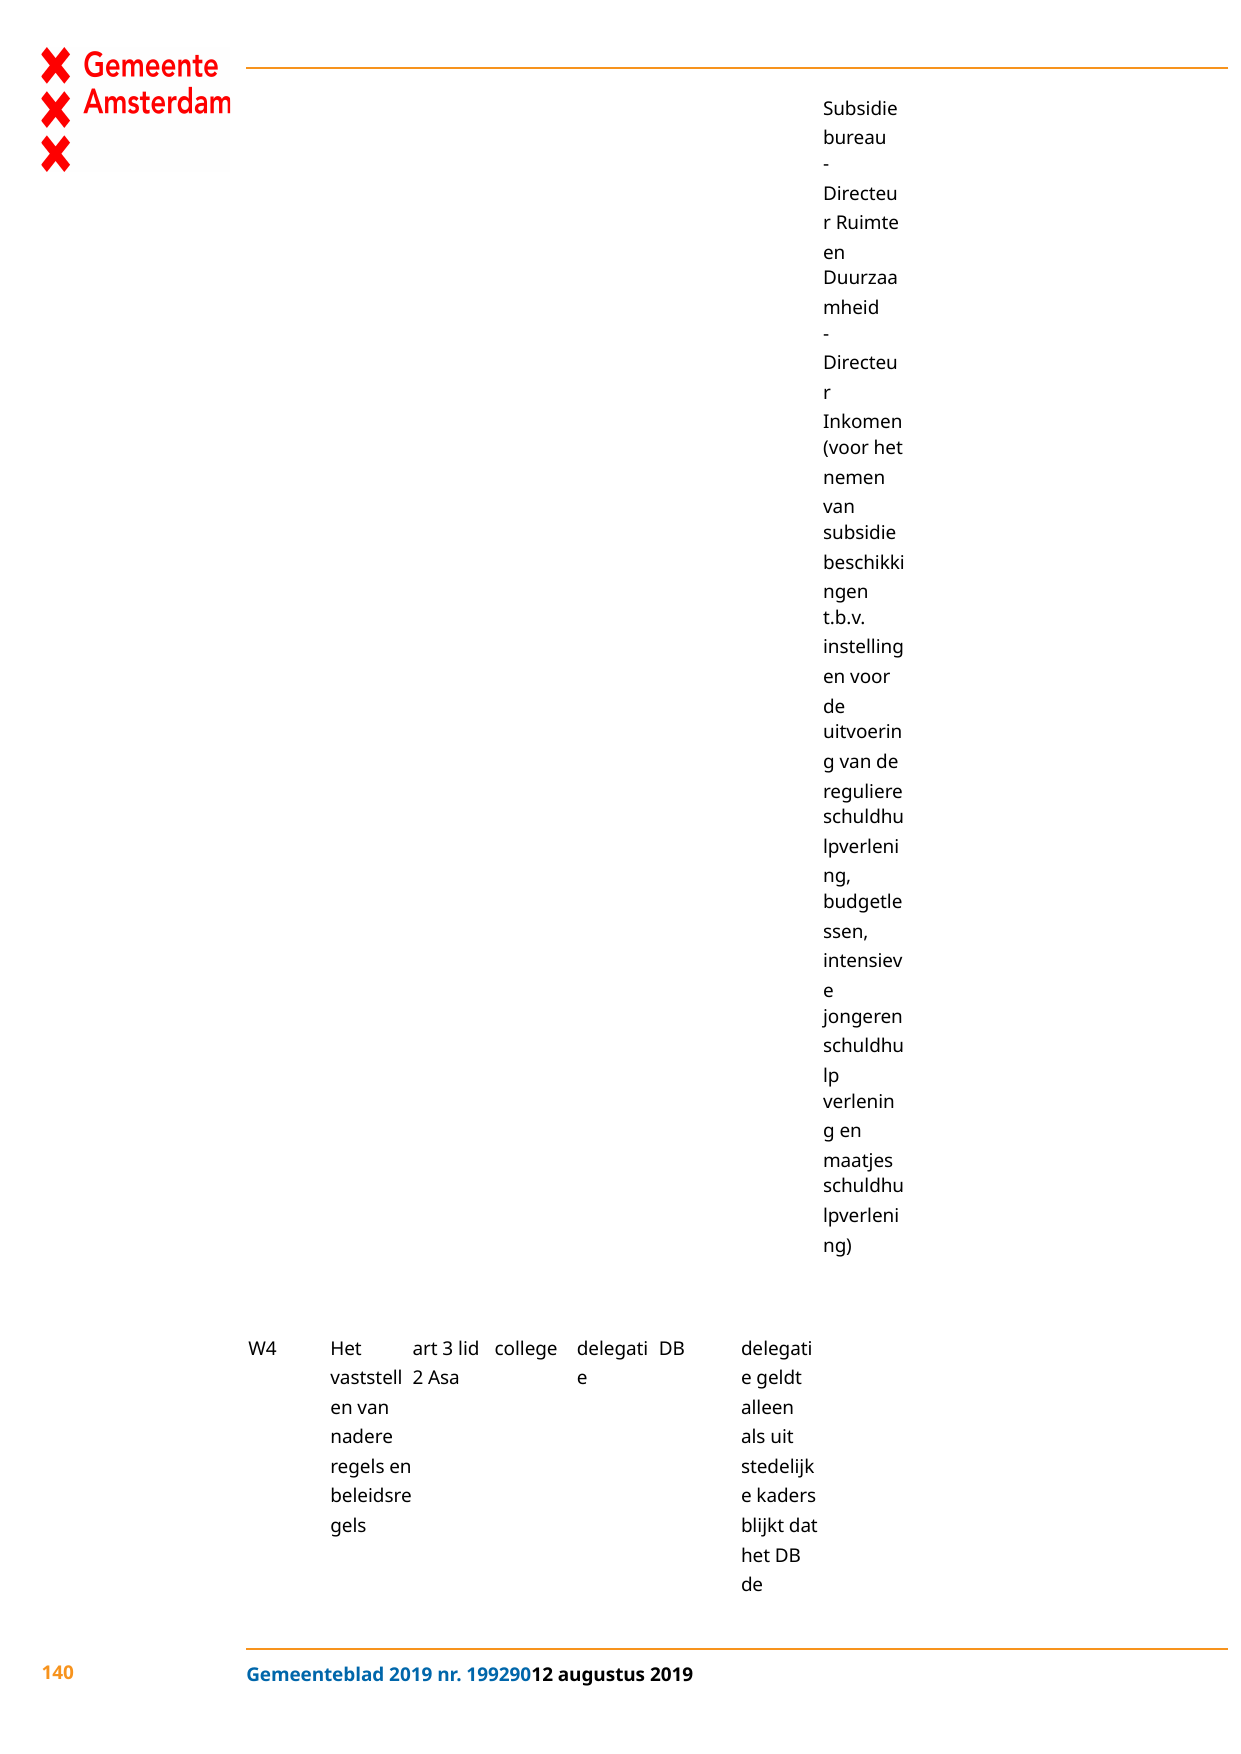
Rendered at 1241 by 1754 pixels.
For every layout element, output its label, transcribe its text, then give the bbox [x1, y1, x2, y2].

table_cell [905, 1088, 987, 1173]
table_cell [330, 150, 412, 264]
table_cell [905, 1258, 987, 1283]
table_cell [330, 804, 412, 888]
table_cell [987, 1335, 1069, 1597]
table_cell [741, 1003, 823, 1088]
table_cell [987, 889, 1069, 1003]
table_cell [577, 320, 659, 434]
table_cell [905, 1335, 987, 1597]
table_cell [1069, 434, 1152, 519]
table_cell [659, 1258, 741, 1283]
table_cell [987, 1258, 1069, 1283]
table_cell [330, 519, 412, 604]
table_cell [987, 1088, 1069, 1173]
table_cell [741, 1258, 823, 1283]
table_cell [577, 604, 659, 719]
table_cell [412, 1088, 494, 1173]
table_cell [741, 265, 823, 320]
table_cell [494, 95, 577, 150]
table_cell [330, 320, 412, 434]
table_cell [577, 1088, 659, 1173]
table_cell [987, 150, 1069, 264]
table_cell [741, 604, 823, 719]
table_cell [659, 1088, 741, 1173]
table_cell [412, 1283, 494, 1309]
table_cell t.b.v. instellingen voor de [823, 604, 905, 719]
table_cell [248, 1003, 330, 1088]
table_cell [659, 320, 741, 434]
table_cell [248, 1173, 330, 1258]
table_cell [330, 1283, 412, 1309]
table_cell - Directeur Inkomen [823, 320, 905, 434]
table_cell - Directeur Ruimte en [823, 150, 905, 264]
table_cell [741, 1309, 823, 1335]
table_cell [905, 519, 987, 604]
table_cell [987, 604, 1069, 719]
table_cell [741, 1173, 823, 1258]
table_cell schuldhulpverlening) [823, 1173, 905, 1258]
table_cell [330, 1258, 412, 1283]
table_cell [987, 519, 1069, 604]
table_cell [248, 1088, 330, 1173]
table_cell [905, 804, 987, 888]
table_cell [330, 1309, 412, 1335]
table_cell [659, 719, 741, 803]
table_cell [412, 1309, 494, 1335]
table_cell [1069, 1335, 1152, 1597]
table_cell [659, 1309, 741, 1335]
table_cell [412, 804, 494, 888]
table_cell [248, 1283, 330, 1309]
table_cell [577, 519, 659, 604]
table_cell [987, 434, 1069, 519]
table_cell [412, 719, 494, 803]
table_cell [494, 1258, 577, 1283]
table_cell [248, 889, 330, 1003]
table_cell [577, 1283, 659, 1309]
table_cell [248, 719, 330, 803]
table_cell [248, 320, 330, 434]
table_cell W4 [248, 1335, 330, 1597]
table_cell [905, 604, 987, 719]
table_cell (voor het nemen van [823, 434, 905, 519]
table_cell [494, 719, 577, 803]
table_cell [248, 265, 330, 320]
table_cell [1069, 1003, 1152, 1088]
table_cell [330, 95, 412, 150]
table_cell art 3 lid 2 Asa [412, 1335, 494, 1597]
table_cell [412, 1003, 494, 1088]
table_cell verlening en maatjes [823, 1088, 905, 1173]
table_cell [494, 1088, 577, 1173]
table_cell [905, 150, 987, 264]
table_cell [577, 1003, 659, 1088]
table_cell [905, 719, 987, 803]
table_cell [659, 1003, 741, 1088]
picture [41, 47, 231, 172]
table_cell [248, 434, 330, 519]
table_cell [412, 1173, 494, 1258]
table_cell [330, 889, 412, 1003]
table_cell [494, 889, 577, 1003]
table_cell [494, 1283, 577, 1309]
table_cell [741, 1088, 823, 1173]
table_cell [1069, 1309, 1152, 1335]
table_cell [905, 1003, 987, 1088]
table_cell [905, 1309, 987, 1335]
table_cell [412, 604, 494, 719]
table_cell [1069, 1173, 1152, 1258]
table_cell [1069, 604, 1152, 719]
table_cell [577, 434, 659, 519]
table_cell [494, 804, 577, 888]
table_cell subsidiebeschikkingen [823, 519, 905, 604]
table_cell [248, 804, 330, 888]
table_cell [1069, 719, 1152, 803]
table_cell [741, 95, 823, 150]
table_cell [330, 265, 412, 320]
table_cell [577, 1258, 659, 1283]
table_cell [987, 804, 1069, 888]
table_cell [1069, 804, 1152, 888]
table_cell [577, 1309, 659, 1335]
table_cell [659, 1283, 741, 1309]
table_cell [659, 804, 741, 888]
table_cell delegatie geldt alleen als uit stedelijke kaders blijkt dat het DB de [741, 1335, 823, 1597]
table_cell [741, 1283, 823, 1309]
table_cell [412, 95, 494, 150]
table_cell [659, 1173, 741, 1258]
table_cell [823, 1335, 905, 1597]
table_cell [248, 1258, 330, 1283]
table_cell [494, 519, 577, 604]
table_cell [1069, 95, 1152, 150]
table_cell [1069, 1088, 1152, 1173]
table_cell [577, 889, 659, 1003]
table_cell budgetlessen, intensieve [823, 889, 905, 1003]
table_cell [659, 889, 741, 1003]
table_cell [577, 265, 659, 320]
table_cell [577, 95, 659, 150]
table_cell [412, 889, 494, 1003]
table_cell [659, 265, 741, 320]
table_cell Het vaststellen van nadere regels en beleidsregels [330, 1335, 412, 1597]
table_cell [741, 320, 823, 434]
table_cell [494, 1003, 577, 1088]
table_cell college [494, 1335, 577, 1597]
table_cell [1069, 150, 1152, 264]
table_cell [741, 889, 823, 1003]
table_cell [659, 95, 741, 150]
table_cell [248, 150, 330, 264]
table_cell [905, 1283, 987, 1309]
table_cell [741, 150, 823, 264]
table_cell [741, 804, 823, 888]
table_cell [987, 320, 1069, 434]
table_cell [987, 265, 1069, 320]
table_cell [659, 150, 741, 264]
table_cell [987, 1283, 1069, 1309]
table_cell delegatie [577, 1335, 659, 1597]
table_cell uitvoering van de reguliere [823, 719, 905, 803]
table_cell [1069, 1283, 1152, 1309]
table_cell [330, 604, 412, 719]
table_cell [1069, 1258, 1152, 1283]
table_cell [494, 150, 577, 264]
table_cell [741, 519, 823, 604]
table_cell [823, 1283, 905, 1309]
table_cell Subsidiebureau [823, 95, 905, 150]
table_cell [741, 719, 823, 803]
table_cell [1069, 889, 1152, 1003]
table_cell [1069, 265, 1152, 320]
table_cell [905, 889, 987, 1003]
table_cell [659, 604, 741, 719]
table_cell [905, 95, 987, 150]
table_cell [248, 1309, 330, 1335]
table_cell [987, 95, 1069, 150]
table_cell [412, 1258, 494, 1283]
table_cell [412, 150, 494, 264]
table_cell [330, 719, 412, 803]
table_cell [577, 719, 659, 803]
table_cell [330, 1173, 412, 1258]
table_cell [494, 320, 577, 434]
table_cell [412, 519, 494, 604]
table_cell [823, 1309, 905, 1335]
table_cell [905, 1173, 987, 1258]
table_cell [905, 434, 987, 519]
table_cell [412, 320, 494, 434]
table_cell [1069, 320, 1152, 434]
table_cell [577, 804, 659, 888]
table_cell [412, 265, 494, 320]
table_cell [248, 604, 330, 719]
table_cell [494, 434, 577, 519]
table_cell [823, 1258, 905, 1283]
table_cell [494, 265, 577, 320]
table_cell [987, 1003, 1069, 1088]
table_cell jongeren schuldhulp [823, 1003, 905, 1088]
table_cell [987, 1173, 1069, 1258]
table_cell [494, 1309, 577, 1335]
table_cell Duurzaamheid [823, 265, 905, 320]
table_cell [987, 1309, 1069, 1335]
table_cell [412, 434, 494, 519]
table_cell [330, 1003, 412, 1088]
table_cell [494, 604, 577, 719]
table_cell [659, 519, 741, 604]
table_cell DB [659, 1335, 741, 1597]
table_cell [577, 150, 659, 264]
table_cell [905, 265, 987, 320]
table_cell [987, 719, 1069, 803]
table_cell [905, 320, 987, 434]
table_cell [330, 434, 412, 519]
table_cell [494, 1173, 577, 1258]
table_cell schuldhulpverlening, [823, 804, 905, 888]
table_cell [248, 95, 330, 150]
table_cell [1069, 519, 1152, 604]
table_cell [741, 434, 823, 519]
table_cell [248, 519, 330, 604]
table_cell [577, 1173, 659, 1258]
table_cell [659, 434, 741, 519]
table_cell [330, 1088, 412, 1173]
